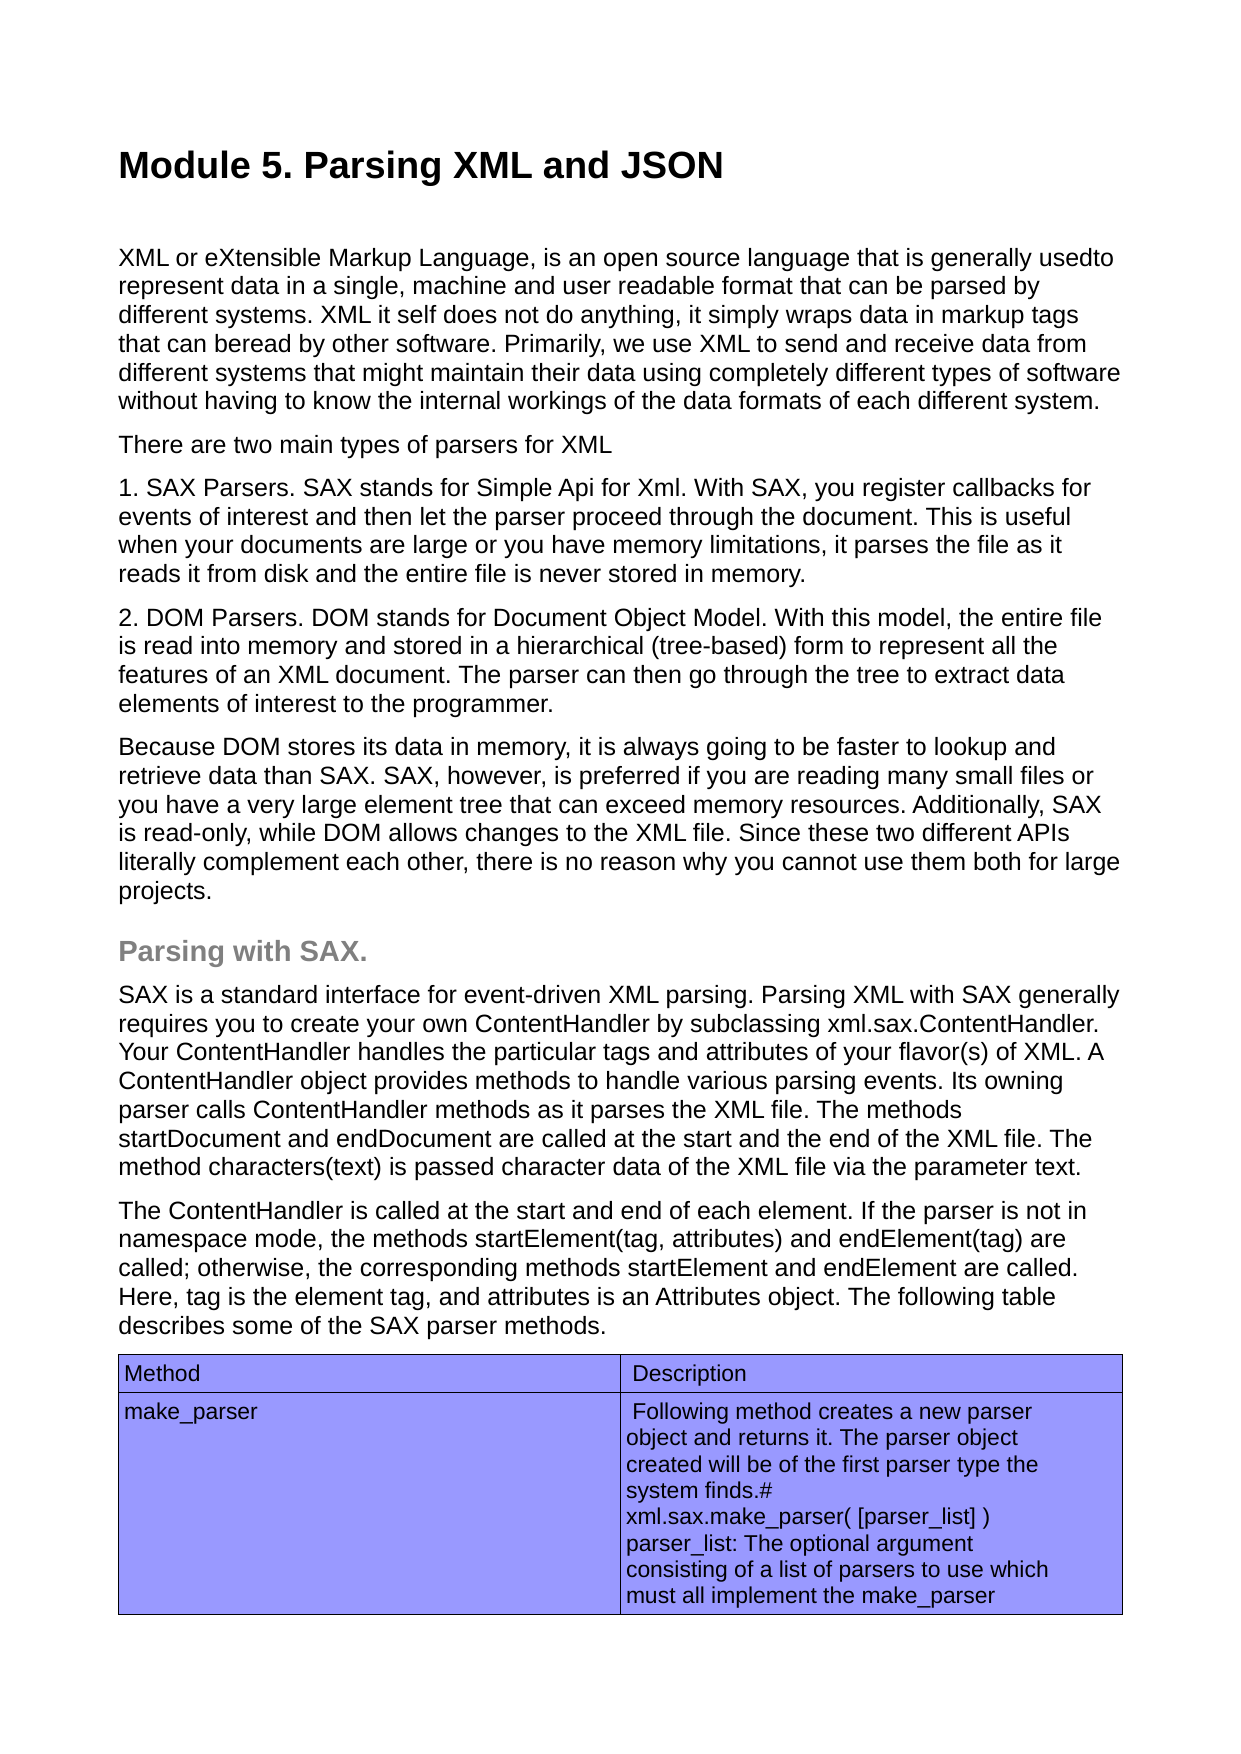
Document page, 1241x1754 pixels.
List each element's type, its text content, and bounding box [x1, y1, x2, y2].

table_cell Following method creates a new parser object and returns it. The parser object created will be of the first parser type the system finds.# xml.sax.make_parser( [parser_list] ) parser_list: The optional argument consisting of a list of parsers to use which must all implement the make_parser [621, 1393, 1122, 1614]
table_header Method [119, 1355, 620, 1392]
table_header Description [621, 1355, 1122, 1392]
subtitle Parsing with SAX. [118, 934, 1122, 967]
subtitle Module 5. Parsing XML and JSON [118, 143, 1122, 187]
text XML or eXtensible Markup Language, is an open source language that is generally usedto represent data in a single, machine and user readable format that can be parsed by different systems. XML it self does not do anything, it simply wraps data in markup tags that can beread by other software. Primarily, we use XML to send and receive data from different systems that might maintain their data using completely different types of software without having to know the internal workings of the data formats of each different system. [118, 243, 1122, 415]
text The ContentHandler is called at the start and end of each element. If the parser is not in namespace mode, the methods startElement(tag, attributes) and endElement(tag) are called; otherwise, the corresponding methods startElement and endElement are called. Here, tag is the element tag, and attributes is an Attributes object. The following table describes some of the SAX parser methods. [118, 1196, 1122, 1339]
text There are two main types of parsers for XML [118, 430, 1122, 458]
table_cell make_parser [119, 1393, 620, 1614]
text 2. DOM Parsers. DOM stands for Document Object Model. With this model, the entire file is read into memory and stored in a hierarchical (tree-based) form to represent all the features of an XML document. The parser can then go through the tree to extract data elements of interest to the programmer. [118, 603, 1122, 718]
text 1. SAX Parsers. SAX stands for Simple Api for Xml. With SAX, you register callbacks for events of interest and then let the parser proceed through the document. This is useful when your documents are large or you have memory limitations, it parses the file as it reads it from disk and the entire file is never stored in memory. [118, 473, 1122, 588]
text SAX is a standard interface for event-driven XML parsing. Parsing XML with SAX generally requires you to create your own ContentHandler by subclassing xml.sax.ContentHandler. Your ContentHandler handles the particular tags and attributes of your flavor(s) of XML. A ContentHandler object provides methods to handle various parsing events. Its owning parser calls ContentHandler methods as it parses the XML file. The methods startDocument and endDocument are called at the start and the end of the XML file. The method characters(text) is passed character data of the XML file via the parameter text. [118, 980, 1122, 1181]
text Because DOM stores its data in memory, it is always going to be faster to lookup and retrieve data than SAX. SAX, however, is preferred if you are reading many small files or you have a very large element tree that can exceed memory resources. Additionally, SAX is read-only, while DOM allows changes to the XML file. Since these two different APIs literally complement each other, there is no reason why you cannot use them both for large projects. [118, 732, 1122, 905]
